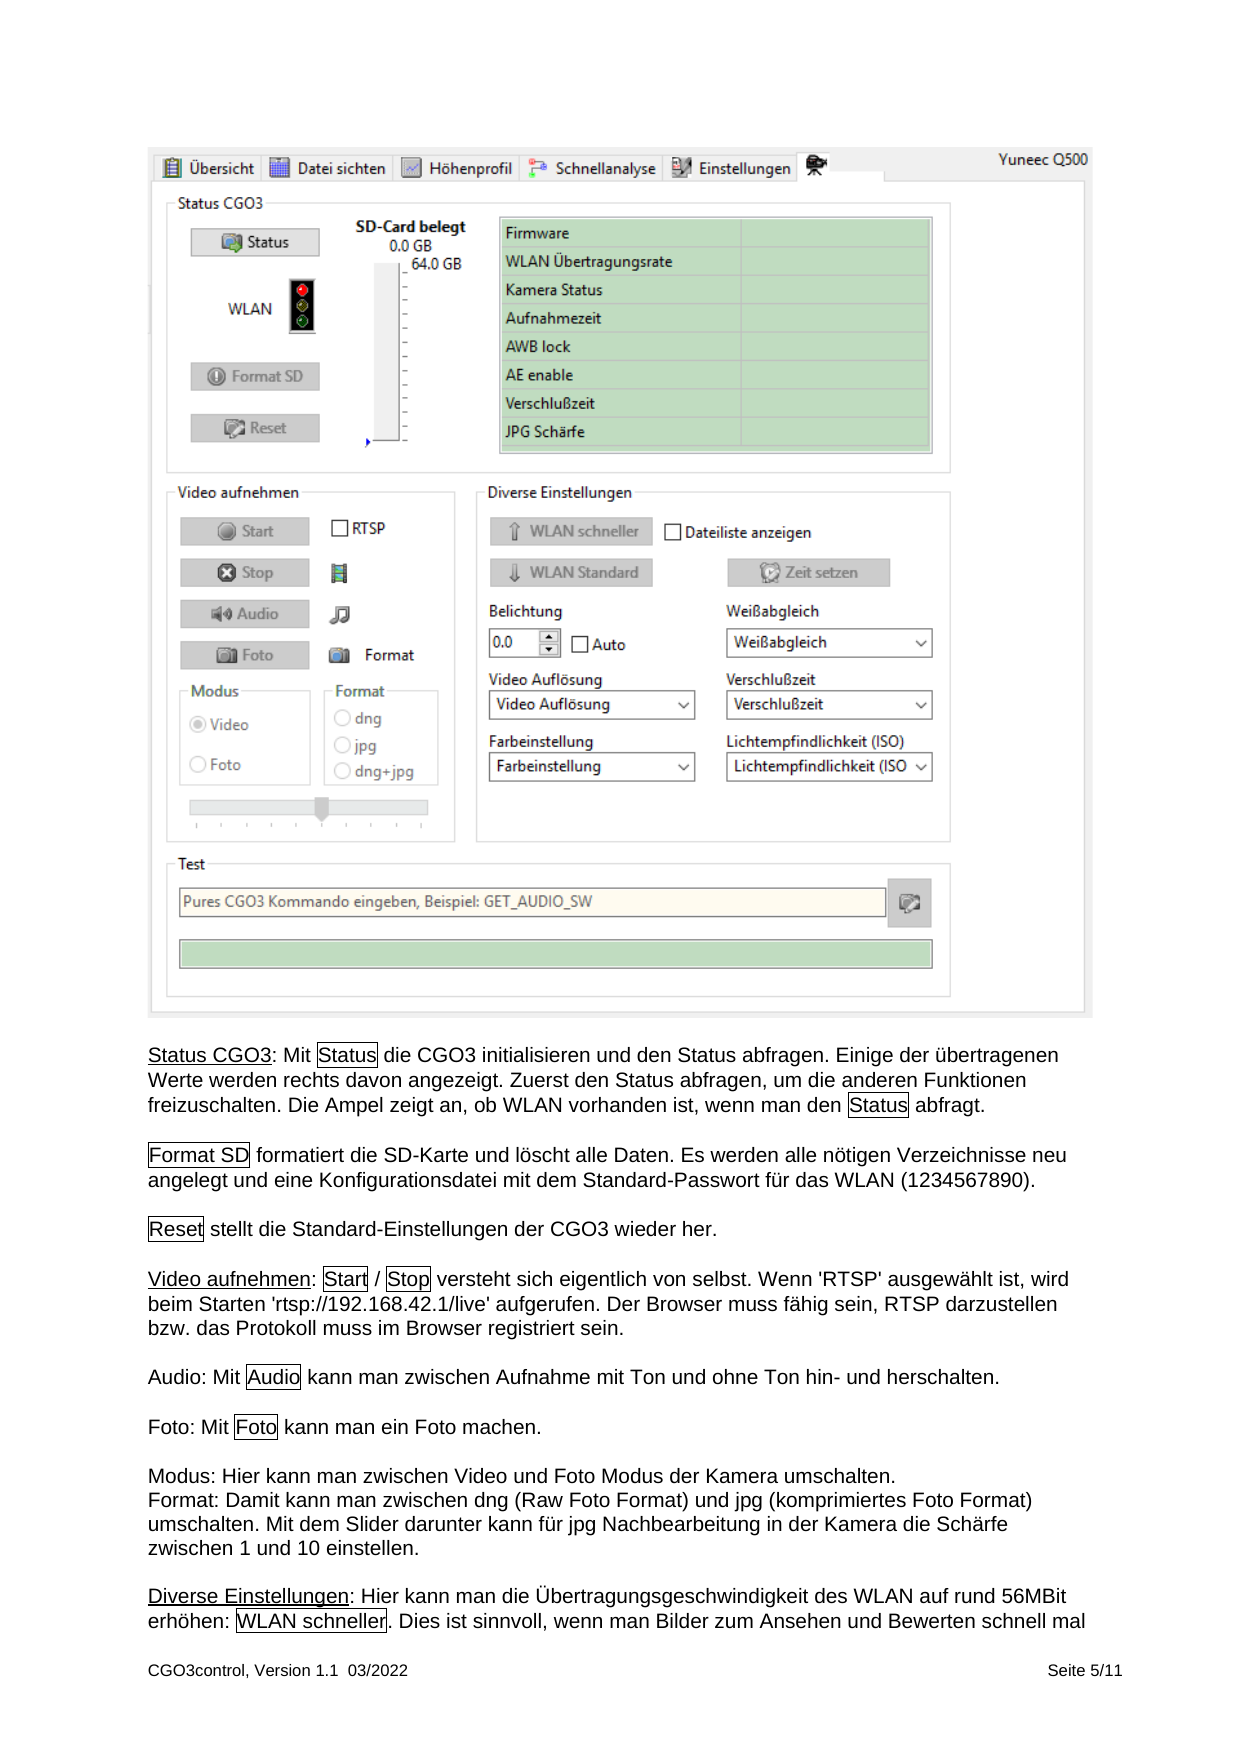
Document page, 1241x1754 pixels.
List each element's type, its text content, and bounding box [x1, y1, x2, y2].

text Modus: Hier kann man zwischen Video und Foto Modus der Kamera umschalten. [148, 1464, 1093, 1488]
text Foto: Mit [148, 1414, 234, 1440]
text Video aufnehmen: Start / Stop versteht sich eigentlich von selbst. Wenn 'RTSP' ausgewählt ist, wird beim Starten 'rtsp://192.168.42.1/live' aufgerufen. Der Browser muss fähig sein, RTSP darzustellen bzw. das Protokoll muss im Browser registriert sein. [148, 1266, 1093, 1340]
picture [147, 147, 1093, 1018]
text Audio [247, 1365, 300, 1389]
text Reset [149, 1217, 203, 1241]
text Diverse Einstellungen: Hier kann man die Übertragungsgeschwindigkeit des WLAN auf rund 56MBit erhöhen: WLAN schneller. Dies ist sinnvoll, wenn man Bilder zum Ansehen und Bewerten schnell mal [148, 1583, 1093, 1633]
text Audio: Mit [148, 1364, 246, 1390]
text stellt die Standard-Einstellungen der CGO3 wieder her. [204, 1216, 1093, 1242]
text Format SD formatiert die SD-Karte und löscht alle Daten. Es werden alle nötigen Verzeichnisse neu angelegt und eine Konfigurationsdatei mit dem Standard-Passwort für das WLAN (1234567890). [148, 1142, 1093, 1192]
text Foto [235, 1415, 277, 1439]
text kann man ein Foto machen. [278, 1414, 1093, 1440]
text kann man zwischen Aufnahme mit Ton und ohne Ton hin- und herschalten. [301, 1364, 1093, 1390]
text Status CGO3: Mit Status die CGO3 initialisieren und den Status abfragen. Einige der übertragenen Werte werden rechts davon angezeigt. Zuerst den Status abfragen, um die anderen Funktionen freizuschalten. Die Ampel zeigt an, ob WLAN vorhanden ist, wenn man den Status abfragt. [148, 1042, 1093, 1118]
text Format: Damit kann man zwischen dng (Raw Foto Format) und jpg (komprimiertes Foto Format) umschalten. Mit dem Slider darunter kann für jpg Nachbearbeitung in der Kamera die Schärfe zwischen 1 und 10 einstellen. [148, 1488, 1093, 1559]
